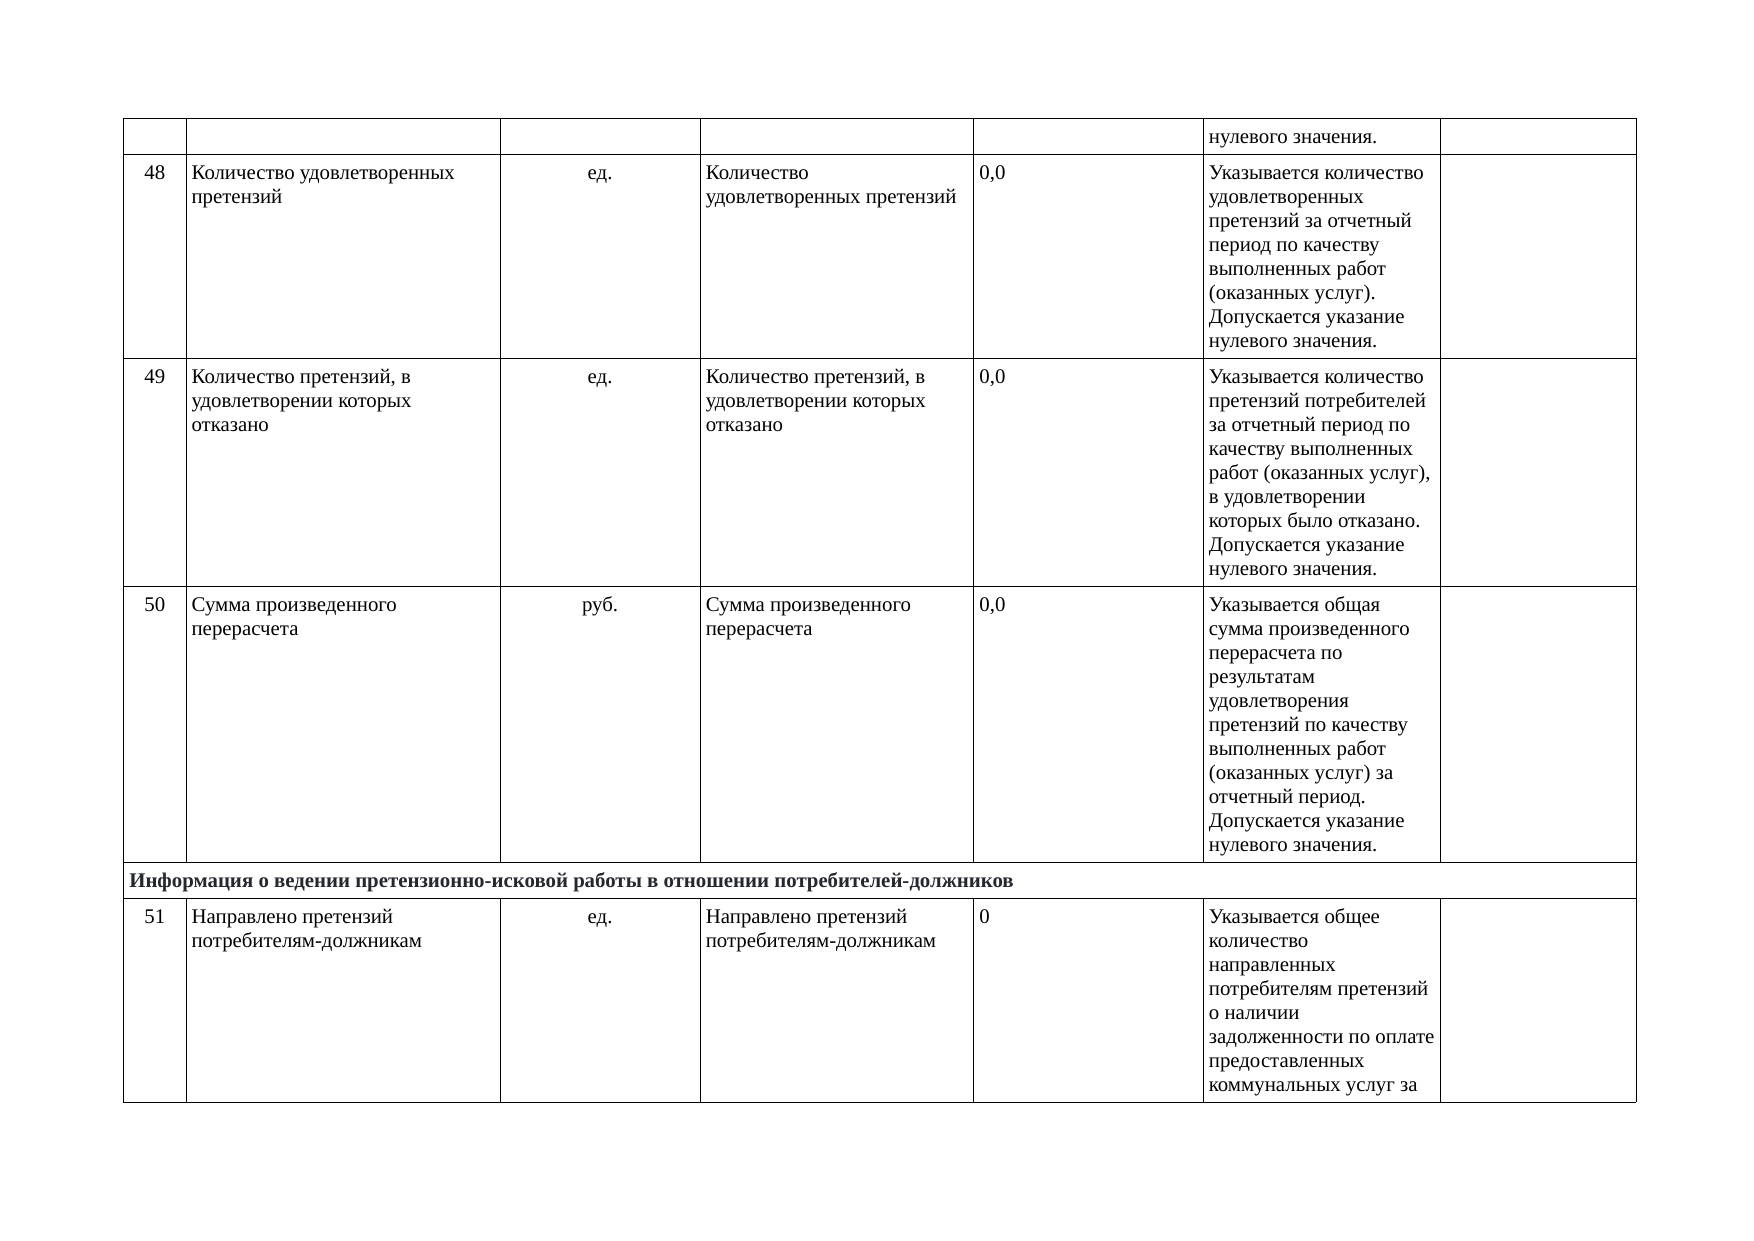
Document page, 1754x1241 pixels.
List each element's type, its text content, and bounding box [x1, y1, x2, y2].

table_cell [187, 119, 500, 154]
table_cell руб. [501, 587, 700, 862]
table_cell Сумма произведенного перерасчета [187, 587, 500, 862]
table_cell 0 [974, 899, 1203, 1102]
table_cell [1441, 899, 1636, 1102]
table_cell 49 [124, 359, 186, 586]
table_cell нулевого значения. [1204, 119, 1440, 154]
table_cell Количество удовлетворенных претензий [701, 155, 973, 358]
table_cell [1441, 119, 1636, 154]
table_cell ед. [501, 155, 700, 358]
table_cell Указывается общее количество направленных потребителям претензий о наличии задолженности по оплате предоставленных коммунальных услуг за [1204, 899, 1440, 1102]
table_cell Количество удовлетворенных претензий [187, 155, 500, 358]
table_cell 48 [124, 155, 186, 358]
table_cell [1441, 587, 1636, 862]
table_cell 50 [124, 587, 186, 862]
table_cell 0,0 [974, 587, 1203, 862]
table_cell Сумма произведенного перерасчета [701, 587, 973, 862]
table_cell ед. [501, 899, 700, 1102]
table_cell [1441, 155, 1636, 358]
table_cell Направлено претензий потребителям-должникам [187, 899, 500, 1102]
table_cell [124, 119, 186, 154]
table_cell ед. [501, 359, 700, 586]
table_cell Указывается количество удовлетворенных претензий за отчетный период по качеству выполненных работ (оказанных услуг). Допускается указание нулевого значения. [1204, 155, 1440, 358]
table_cell 51 [124, 899, 186, 1102]
table_cell Количество претензий, в удовлетворении которых отказано [187, 359, 500, 586]
table_cell [701, 119, 973, 154]
table_cell Направлено претензий потребителям-должникам [701, 899, 973, 1102]
table_cell Указывается общая сумма произведенного перерасчета по результатам удовлетворения претензий по качеству выполненных работ (оказанных услуг) за отчетный период. Допускается указание нулевого значения. [1204, 587, 1440, 862]
table_cell 0,0 [974, 359, 1203, 586]
table_cell Количество претензий, в удовлетворении которых отказано [701, 359, 973, 586]
table_cell Информация о ведении претензионно-исковой работы в отношении потребителей-должников [124, 863, 1636, 898]
table_cell [1441, 359, 1636, 586]
table_cell 0,0 [974, 155, 1203, 358]
table_cell [974, 119, 1203, 154]
table_cell Указывается количество претензий потребителей за отчетный период по качеству выполненных работ (оказанных услуг), в удовлетворении которых было отказано. Допускается указание нулевого значения. [1204, 359, 1440, 586]
table_cell [501, 119, 700, 154]
